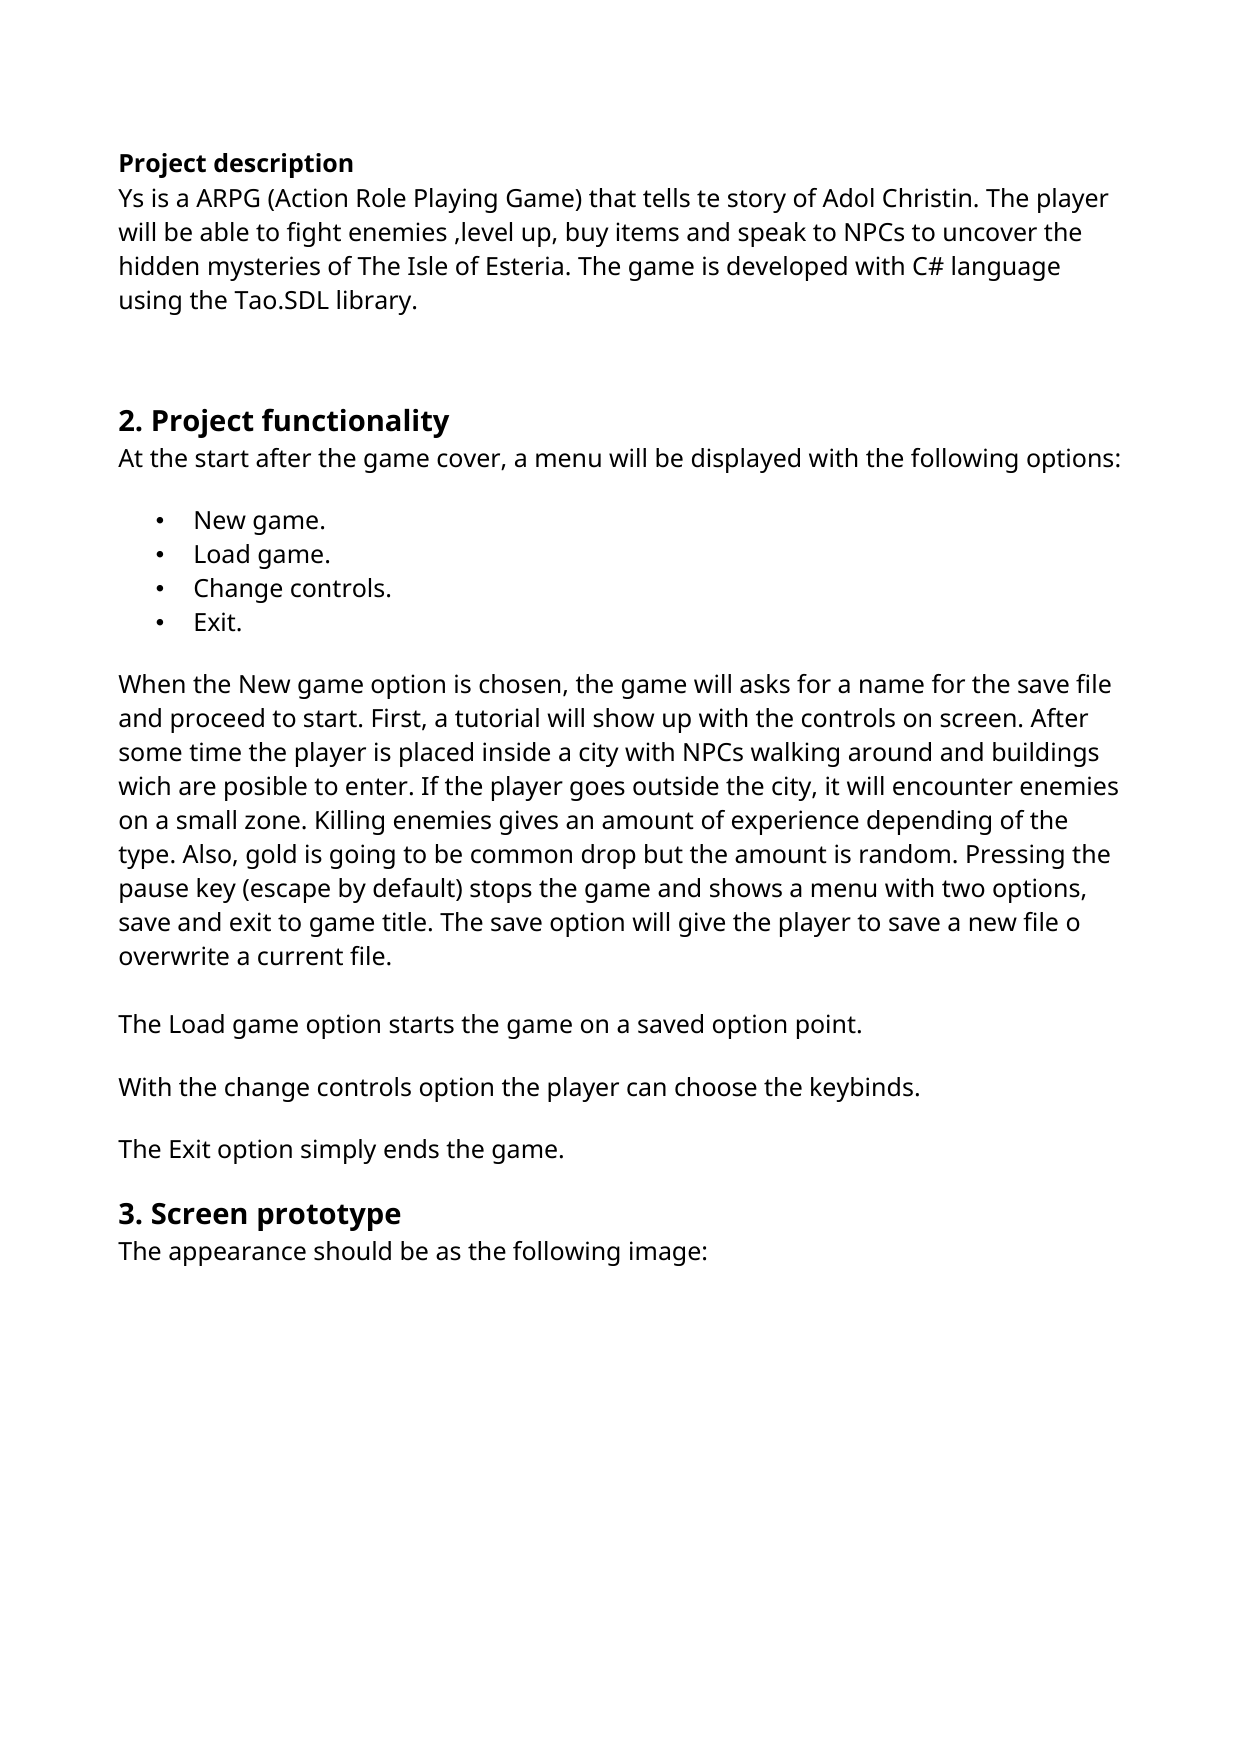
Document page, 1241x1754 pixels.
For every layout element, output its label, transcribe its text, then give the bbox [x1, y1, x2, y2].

text The Load game option starts the game on a saved option point. [118, 973, 1122, 1041]
text 2. Project functionality [118, 401, 1122, 440]
text Ys is a ARPG (Action Role Playing Game) that tells te story of Adol Christin. The player will be able to fight enemies ,level up, buy items and speak to NPCs to uncover the hidden mysteries of The Isle of Esteria. The game is developed with C# language using the Tao.SDL library. [118, 180, 1122, 316]
text When the New game option is chosen, the game will asks for a name for the save file and proceed to start. First, a tutorial will show up with the controls on screen. After some time the player is placed inside a city with NPCs walking around and buildings wich are posible to enter. If the player goes outside the city, it will encounter enemies on a small zone. Killing enemies gives an amount of experience depending of the type. Also, gold is going to be common drop but the amount is random. Pressing the pause key (escape by default) stops the game and shows a menu with two options, save and exit to game title. The save option will give the player to save a new file o overwrite a current file. [118, 667, 1122, 973]
text The Exit option simply ends the game. [118, 1131, 1122, 1165]
text The appearance should be as the following image: [118, 1233, 1122, 1267]
text At the start after the game cover, a menu will be displayed with the following options: [118, 440, 1122, 474]
text With the change controls option the player can choose the keybinds. [118, 1069, 1122, 1103]
text 3. Screen prototype [118, 1193, 1122, 1233]
list Change controls. [156, 570, 1122, 604]
text Project description [118, 146, 1122, 180]
list Load game. [156, 536, 1122, 570]
list New game. [156, 502, 1122, 536]
list Exit. [156, 604, 1122, 638]
